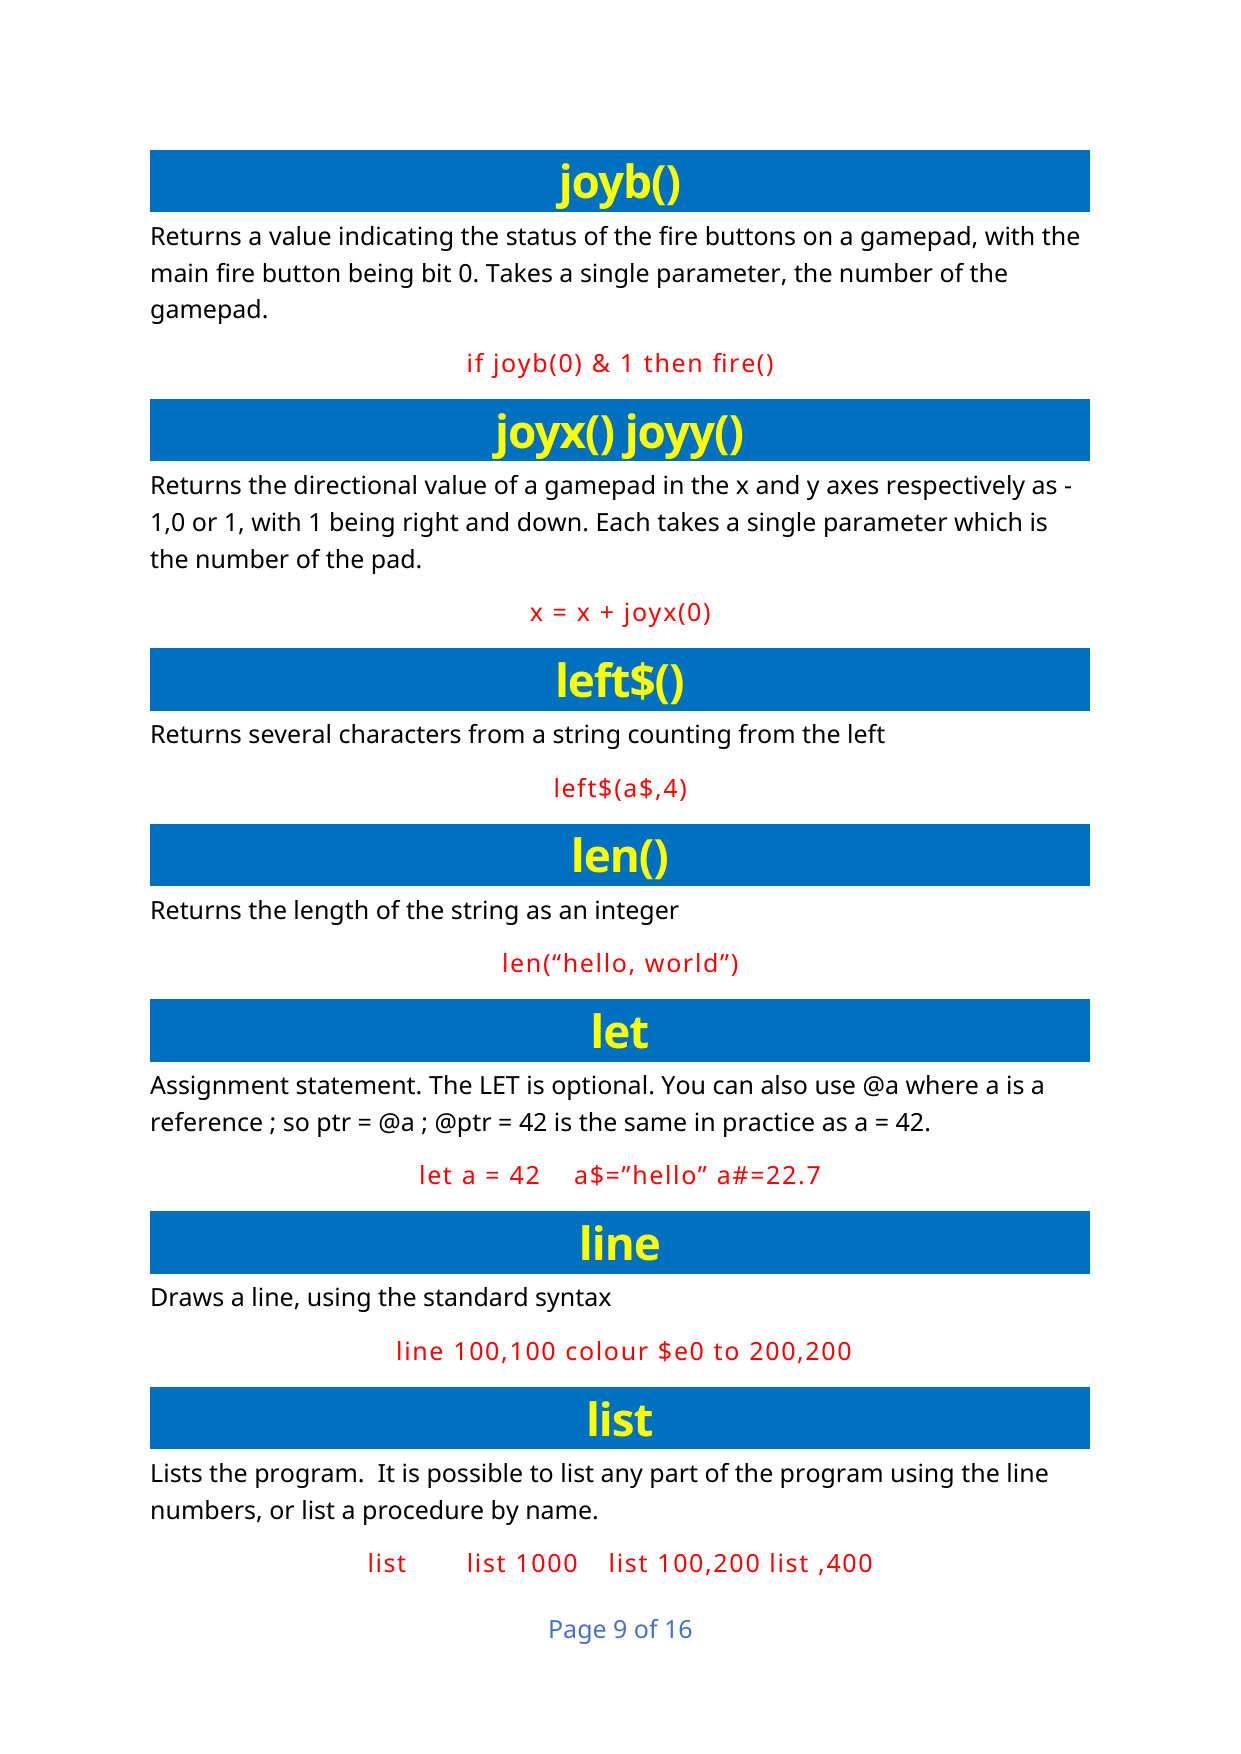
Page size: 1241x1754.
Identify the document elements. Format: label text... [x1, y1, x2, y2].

title let [150, 999, 1090, 1062]
title left$() [150, 648, 1090, 711]
text Returns a value indicating the status of the fire buttons on a gamepad, with the main fire button being bit 0. Takes a single parameter, the number of the gamepad. [150, 219, 1090, 326]
subtitle line 100,100 colour $e0 to 200,200 [150, 1333, 1090, 1368]
text Returns the length of the string as an integer [150, 892, 1090, 926]
title joyb() [150, 150, 1090, 212]
text Returns the directional value of a gamepad in the x and y axes respectively as -1,0 or 1, with 1 being right and down. Each takes a single parameter which is the number of the pad. [150, 468, 1090, 575]
subtitle len(“Hello, World”) [150, 946, 1090, 980]
subtitle list list 1000 list 100,200 list ,400 [150, 1546, 1090, 1580]
text Lists the program. It is possible to list any part of the program using the line numbers, or list a procedure by name. [150, 1456, 1090, 1526]
title list [150, 1387, 1090, 1449]
title joyx() joyy() [150, 399, 1090, 461]
title len() [150, 824, 1090, 886]
text Assignment statement. The LET is optional. You can also use @a where a is a reference ; so ptr = @a ; @ptr = 42 is the same in practice as a = 42. [150, 1068, 1090, 1139]
title line [150, 1211, 1090, 1274]
subtitle left$(a$,4) [150, 770, 1090, 804]
text Draws a line, using the standard syntax [150, 1280, 1090, 1314]
subtitle let a = 42 a$=”Hello” a#=22.7 [150, 1158, 1090, 1192]
subtitle x = x + joyx(0) [150, 595, 1090, 629]
text Returns several characters from a string counting from the left [150, 717, 1090, 751]
subtitle If joyb(0) & 1 then fire() [150, 346, 1090, 380]
